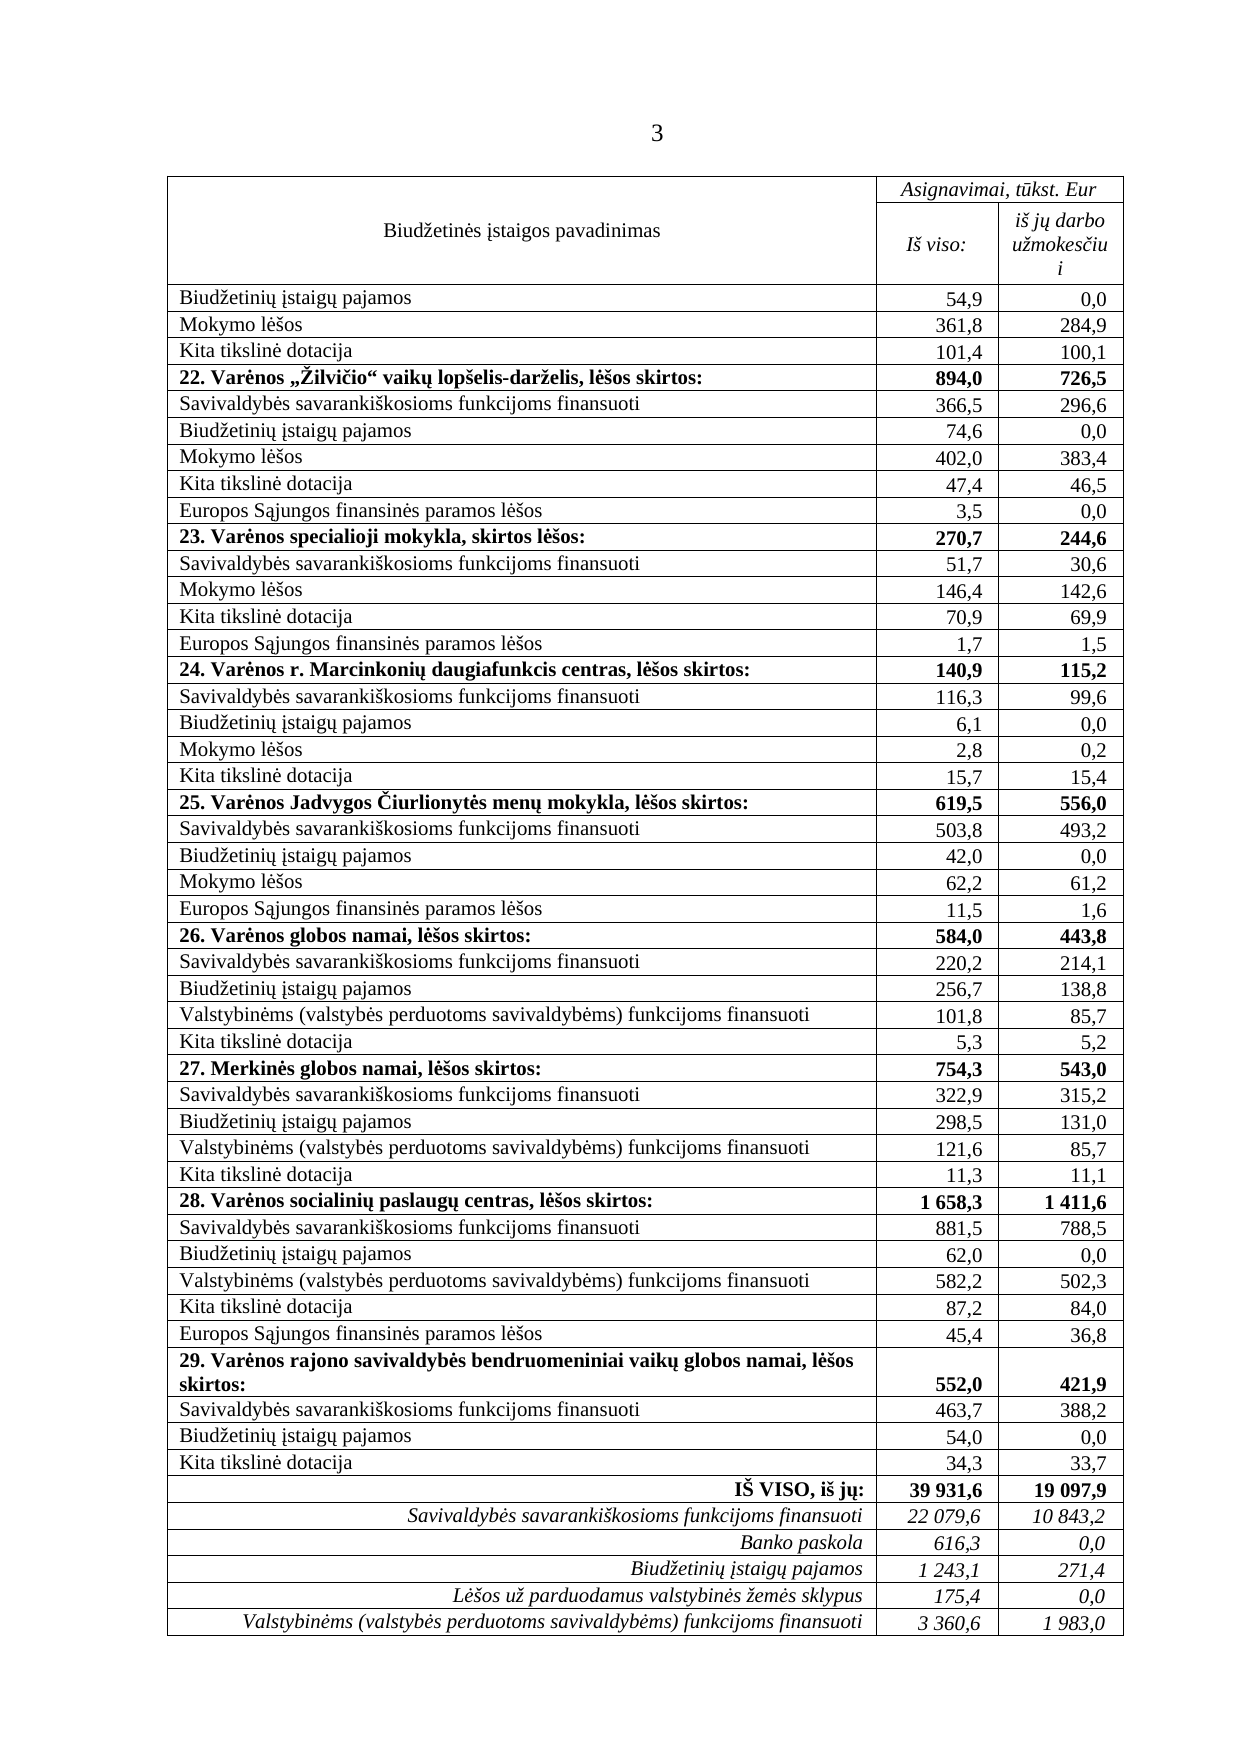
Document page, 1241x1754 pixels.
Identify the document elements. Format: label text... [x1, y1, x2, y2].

table_cell 101,4 [877, 338, 998, 364]
table_cell 0,2 [999, 737, 1123, 762]
table_cell Mokymo lėšos [168, 870, 876, 895]
table_cell 6,1 [877, 710, 998, 736]
table_cell 0,0 [999, 498, 1123, 523]
table_cell 54,9 [877, 285, 998, 311]
table_cell 0,0 [999, 1241, 1123, 1267]
table_cell 256,7 [877, 976, 998, 1001]
table_cell 388,2 [999, 1397, 1123, 1422]
table_cell 726,5 [999, 365, 1123, 390]
table_cell 69,9 [999, 604, 1123, 629]
table_cell [1124, 550, 1146, 576]
table_cell [1124, 284, 1146, 311]
table_cell 15,4 [999, 763, 1123, 789]
table_cell [1124, 1449, 1146, 1475]
table_cell 34,3 [877, 1450, 998, 1475]
table_cell Savivaldybės savarankiškosioms funkcijoms finansuoti [168, 391, 876, 417]
table_cell Biudžetinių įstaigų pajamos [168, 285, 876, 311]
table_cell 29. Varėnos rajono savivaldybės bendruomeniniai vaikų globos namai, lėšos skirtos: [168, 1348, 876, 1396]
table_cell 220,2 [877, 949, 998, 975]
table_cell 22. Varėnos „Žilvičio“ vaikų lopšelis-darželis, lėšos skirtos: [168, 365, 876, 390]
table_cell Savivaldybės savarankiškosioms funkcijoms finansuoti [168, 551, 876, 576]
table_cell [1124, 1396, 1146, 1422]
table_cell [1124, 1187, 1146, 1214]
table_cell 443,8 [999, 923, 1123, 948]
table_cell [1124, 1555, 1146, 1582]
table_cell Valstybinėms (valstybės perduotoms savivaldybėms) funkcijoms finansuoti [168, 1135, 876, 1161]
table_cell 99,6 [999, 684, 1123, 709]
table_cell [1124, 258, 1146, 284]
table_cell Biudžetinių įstaigų pajamos [168, 418, 876, 443]
table_cell 298,5 [877, 1109, 998, 1134]
table_cell 421,9 [999, 1348, 1123, 1396]
table_cell [1124, 444, 1146, 470]
table_cell Biudžetinių įstaigų pajamos [168, 976, 876, 1001]
table_cell 543,0 [999, 1055, 1123, 1081]
table_cell 894,0 [877, 365, 998, 390]
table_cell 214,1 [999, 949, 1123, 975]
table_cell [1124, 603, 1146, 629]
table_cell 30,6 [999, 551, 1123, 576]
table_cell 552,0 [877, 1348, 998, 1396]
table_cell [1124, 417, 1146, 443]
table_cell Kita tikslinė dotacija [168, 1029, 876, 1054]
table_cell 296,6 [999, 391, 1123, 417]
table_cell [1124, 1529, 1146, 1555]
table_cell [1124, 1294, 1146, 1320]
table_cell 62,0 [877, 1241, 998, 1267]
table_cell 556,0 [999, 790, 1123, 815]
table_cell 584,0 [877, 923, 998, 948]
table_cell [1124, 656, 1146, 682]
table_cell 11,1 [999, 1162, 1123, 1187]
table_cell Europos Sąjungos finansinės paramos lėšos [168, 896, 876, 922]
table_cell [1124, 869, 1146, 895]
table_cell Mokymo lėšos [168, 737, 876, 762]
table_cell 10 843,2 [999, 1503, 1123, 1528]
table_cell Europos Sąjungos finansinės paramos lėšos [168, 630, 876, 656]
table_cell 46,5 [999, 471, 1123, 497]
table_cell 85,7 [999, 1002, 1123, 1028]
table_cell [1124, 1320, 1146, 1347]
table_cell 138,8 [999, 976, 1123, 1001]
table_cell 54,0 [877, 1423, 998, 1449]
table_cell [1124, 842, 1146, 868]
table_cell Valstybinėms (valstybės perduotoms savivaldybėms) funkcijoms finansuoti [168, 1609, 876, 1635]
table_cell 616,3 [877, 1530, 998, 1555]
table_cell [1124, 1502, 1146, 1528]
table_cell [1124, 922, 1146, 948]
table_cell [1124, 1240, 1146, 1267]
table_cell 0,0 [999, 418, 1123, 443]
table_header Asignavimai, tūkst. Eur [877, 177, 1123, 202]
table_cell Valstybinėms (valstybės perduotoms savivaldybėms) funkcijoms finansuoti [168, 1002, 876, 1028]
table_cell 881,5 [877, 1215, 998, 1240]
table_cell Mokymo lėšos [168, 445, 876, 470]
table_cell 0,0 [999, 285, 1123, 311]
table_cell Savivaldybės savarankiškosioms funkcijoms finansuoti [168, 1503, 876, 1528]
table_cell 503,8 [877, 816, 998, 842]
table_cell 27. Merkinės globos namai, lėšos skirtos: [168, 1055, 876, 1081]
table_cell 61,2 [999, 870, 1123, 895]
table_cell [1124, 709, 1146, 736]
table_cell 45,4 [877, 1321, 998, 1347]
table_cell 788,5 [999, 1215, 1123, 1240]
table_cell [1124, 1582, 1146, 1608]
table_cell [1124, 1081, 1146, 1107]
table_cell 270,7 [877, 524, 998, 550]
table_cell [1124, 523, 1146, 550]
table_cell 23. Varėnos specialioji mokykla, skirtos lėšos: [168, 524, 876, 550]
table_cell 366,5 [877, 391, 998, 417]
table_cell 361,8 [877, 312, 998, 337]
table_cell Savivaldybės savarankiškosioms funkcijoms finansuoti [168, 1215, 876, 1240]
table_cell Biudžetinių įstaigų pajamos [168, 710, 876, 736]
table_cell 5,2 [999, 1029, 1123, 1054]
table_cell 244,6 [999, 524, 1123, 550]
table_cell 0,0 [999, 1530, 1123, 1555]
table_cell Mokymo lėšos [168, 577, 876, 603]
table_cell [1124, 895, 1146, 922]
table_cell Banko paskola [168, 1530, 876, 1555]
table_cell [1124, 1054, 1146, 1081]
table_cell 24. Varėnos r. Marcinkonių daugiafunkcis centras, lėšos skirtos: [168, 657, 876, 682]
table_cell 3,5 [877, 498, 998, 523]
table_cell [1124, 311, 1146, 337]
table_cell 271,4 [999, 1556, 1123, 1582]
table_cell 47,4 [877, 471, 998, 497]
table_cell [1124, 736, 1146, 762]
table_cell 51,7 [877, 551, 998, 576]
table_cell [1124, 1161, 1146, 1187]
table_cell Lėšos už parduodamus valstybinės žemės sklypus [168, 1583, 876, 1608]
table_cell Kita tikslinė dotacija [168, 338, 876, 364]
table_cell [1124, 948, 1146, 975]
table_cell [1124, 497, 1146, 523]
table_cell Savivaldybės savarankiškosioms funkcijoms finansuoti [168, 1082, 876, 1107]
table_cell 1 658,3 [877, 1188, 998, 1214]
table_cell [1124, 683, 1146, 709]
table_cell 146,4 [877, 577, 998, 603]
table_cell [1124, 390, 1146, 417]
table_cell [1124, 1028, 1146, 1054]
table_cell [1124, 1347, 1146, 1396]
table_cell 28. Varėnos socialinių paslaugų centras, lėšos skirtos: [168, 1188, 876, 1214]
table_cell 70,9 [877, 604, 998, 629]
table_cell 3 360,6 [877, 1609, 998, 1635]
table_cell 1,5 [999, 630, 1123, 656]
table_cell 115,2 [999, 657, 1123, 682]
table_cell 582,2 [877, 1268, 998, 1293]
table_cell 87,2 [877, 1295, 998, 1320]
table_header [1124, 176, 1146, 202]
table_cell [1124, 364, 1146, 390]
table_cell 74,6 [877, 418, 998, 443]
table_cell 19 097,9 [999, 1476, 1123, 1502]
table_cell 383,4 [999, 445, 1123, 470]
table_cell 140,9 [877, 657, 998, 682]
table_cell Kita tikslinė dotacija [168, 1162, 876, 1187]
table_cell [1124, 1475, 1146, 1502]
table_cell [1124, 975, 1146, 1001]
table_cell 322,9 [877, 1082, 998, 1107]
table_cell 1,7 [877, 630, 998, 656]
table_cell Europos Sąjungos finansinės paramos lėšos [168, 498, 876, 523]
table_cell Iš viso: [877, 203, 998, 284]
table_cell [1124, 629, 1146, 656]
table_cell Kita tikslinė dotacija [168, 471, 876, 497]
table_cell 25. Varėnos Jadvygos Čiurlionytės menų mokykla, lėšos skirtos: [168, 790, 876, 815]
table_cell 175,4 [877, 1583, 998, 1608]
table_cell 62,2 [877, 870, 998, 895]
table_cell 502,3 [999, 1268, 1123, 1293]
table_cell Valstybinėms (valstybės perduotoms savivaldybėms) funkcijoms finansuoti [168, 1268, 876, 1293]
table_cell 619,5 [877, 790, 998, 815]
table_cell 315,2 [999, 1082, 1123, 1107]
table_cell [1124, 762, 1146, 789]
table_cell 100,1 [999, 338, 1123, 364]
table_cell 116,3 [877, 684, 998, 709]
table_cell Biudžetinių įstaigų pajamos [168, 1556, 876, 1582]
table_cell 402,0 [877, 445, 998, 470]
table_cell 33,7 [999, 1450, 1123, 1475]
table_cell [1124, 231, 1146, 257]
table_cell 0,0 [999, 710, 1123, 736]
table_cell 493,2 [999, 816, 1123, 842]
table_cell Savivaldybės savarankiškosioms funkcijoms finansuoti [168, 816, 876, 842]
table_cell [1124, 1608, 1146, 1635]
table_cell 1 983,0 [999, 1609, 1123, 1635]
table_cell 131,0 [999, 1109, 1123, 1134]
table_cell [1124, 1108, 1146, 1134]
table_cell Kita tikslinė dotacija [168, 604, 876, 629]
table_cell 101,8 [877, 1002, 998, 1028]
table_cell iš jų darbo užmokesčiui [999, 203, 1123, 284]
table_cell 15,7 [877, 763, 998, 789]
table_cell 11,3 [877, 1162, 998, 1187]
table_cell [1124, 1001, 1146, 1028]
table_cell Biudžetinių įstaigų pajamos [168, 1109, 876, 1134]
table_cell 0,0 [999, 1423, 1123, 1449]
table_cell 36,8 [999, 1321, 1123, 1347]
table_cell [1124, 1214, 1146, 1240]
table_header Biudžetinės įstaigos pavadinimas [168, 177, 876, 284]
table_cell 22 079,6 [877, 1503, 998, 1528]
table_cell [1124, 576, 1146, 603]
table_cell 284,9 [999, 312, 1123, 337]
table_cell IŠ VISO, iš jų: [168, 1476, 876, 1502]
table_cell [1124, 789, 1146, 815]
table_cell Mokymo lėšos [168, 312, 876, 337]
table_cell 42,0 [877, 843, 998, 868]
table_cell 5,3 [877, 1029, 998, 1054]
table_cell Biudžetinių įstaigų pajamos [168, 843, 876, 868]
table_cell [1124, 1134, 1146, 1161]
table_cell 754,3 [877, 1055, 998, 1081]
table_cell [1124, 815, 1146, 842]
table_cell 121,6 [877, 1135, 998, 1161]
table_cell 39 931,6 [877, 1476, 998, 1502]
table_cell [1124, 1267, 1146, 1293]
table_cell Biudžetinių įstaigų pajamos [168, 1241, 876, 1267]
table_cell Europos Sąjungos finansinės paramos lėšos [168, 1321, 876, 1347]
table_cell 11,5 [877, 896, 998, 922]
table_cell [1124, 1422, 1146, 1449]
table_cell Savivaldybės savarankiškosioms funkcijoms finansuoti [168, 684, 876, 709]
table_cell 0,0 [999, 1583, 1123, 1608]
table_cell 1,6 [999, 896, 1123, 922]
table_cell Kita tikslinė dotacija [168, 1295, 876, 1320]
table_cell 1 243,1 [877, 1556, 998, 1582]
table_cell 26. Varėnos globos namai, lėšos skirtos: [168, 923, 876, 948]
table_cell 142,6 [999, 577, 1123, 603]
table_cell Biudžetinių įstaigų pajamos [168, 1423, 876, 1449]
table_cell Savivaldybės savarankiškosioms funkcijoms finansuoti [168, 1397, 876, 1422]
table_cell 85,7 [999, 1135, 1123, 1161]
table_cell Kita tikslinė dotacija [168, 763, 876, 789]
table_cell 0,0 [999, 843, 1123, 868]
table_cell 463,7 [877, 1397, 998, 1422]
table_cell 1 411,6 [999, 1188, 1123, 1214]
table_cell Kita tikslinė dotacija [168, 1450, 876, 1475]
table_cell 2,8 [877, 737, 998, 762]
table_cell [1124, 337, 1146, 364]
table_cell [1124, 202, 1146, 231]
table_cell 84,0 [999, 1295, 1123, 1320]
table_cell Savivaldybės savarankiškosioms funkcijoms finansuoti [168, 949, 876, 975]
table_cell [1124, 470, 1146, 497]
